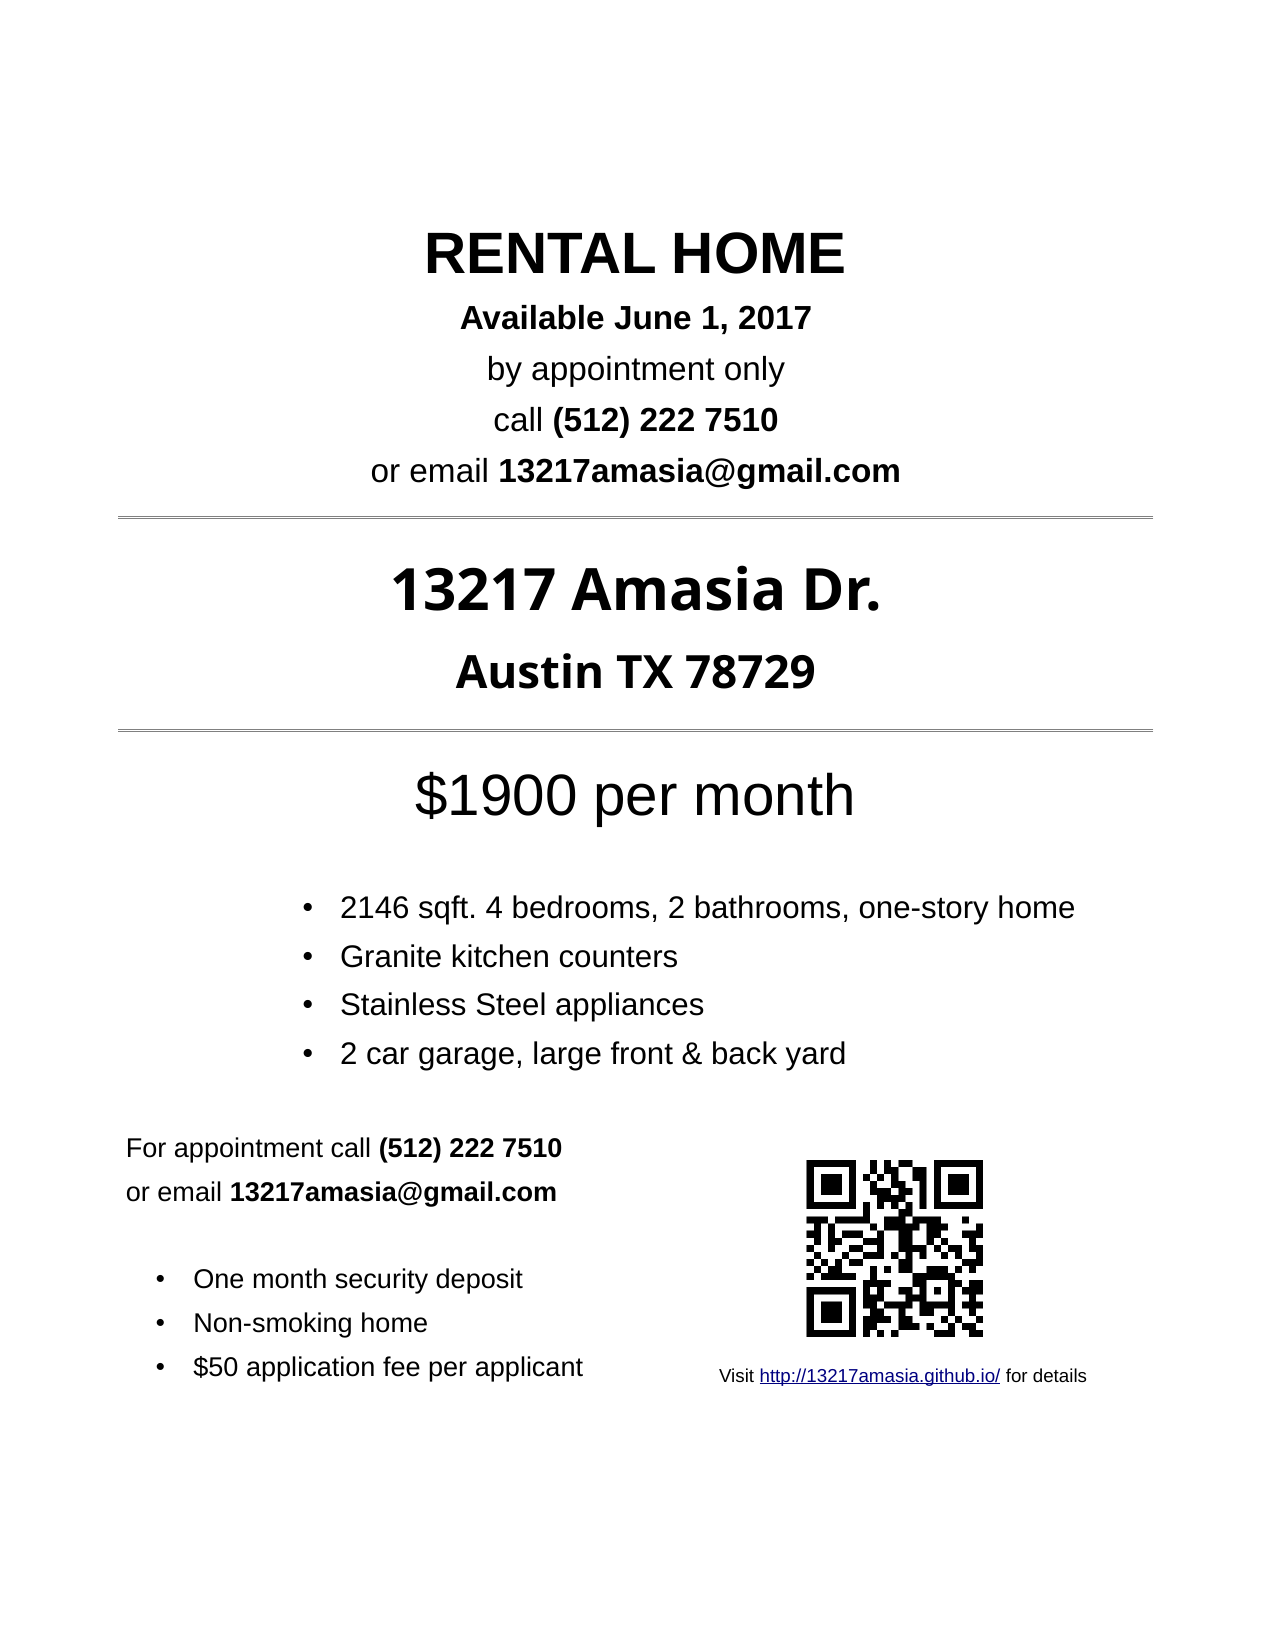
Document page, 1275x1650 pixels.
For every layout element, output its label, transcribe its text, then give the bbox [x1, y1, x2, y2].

list Granite kitchen counters [302, 938, 1153, 974]
text by appointment only [118, 349, 1153, 387]
table_cell [636, 1395, 1153, 1439]
text call (512) 222 7510 [118, 400, 1153, 438]
text $1900 per month [118, 761, 1153, 828]
list 2 car garage, large front & back yard [302, 1035, 1153, 1071]
text or email 13217amasia@gmail.com [118, 451, 1153, 489]
text Austin TX 78729 [118, 640, 1153, 702]
table_header Visit http://13217amasia.github.io/ for details [636, 1132, 1153, 1395]
text 13217 Amasia Dr. [118, 548, 1153, 627]
text RENTAL HOME [118, 218, 1153, 286]
table_header For appointment call (512) 222 7510 or email 13217amasia@gmail.com One month security deposit Non-smoking home $50 application fee per applicant [118, 1132, 636, 1395]
text Available June 1, 2017 [118, 298, 1153, 337]
picture [778, 1132, 1011, 1365]
list Stainless Steel appliances [302, 986, 1153, 1022]
list 2146 sqft. 4 bedrooms, 2 bathrooms, one-story home [302, 889, 1153, 925]
table_cell [118, 1395, 636, 1439]
